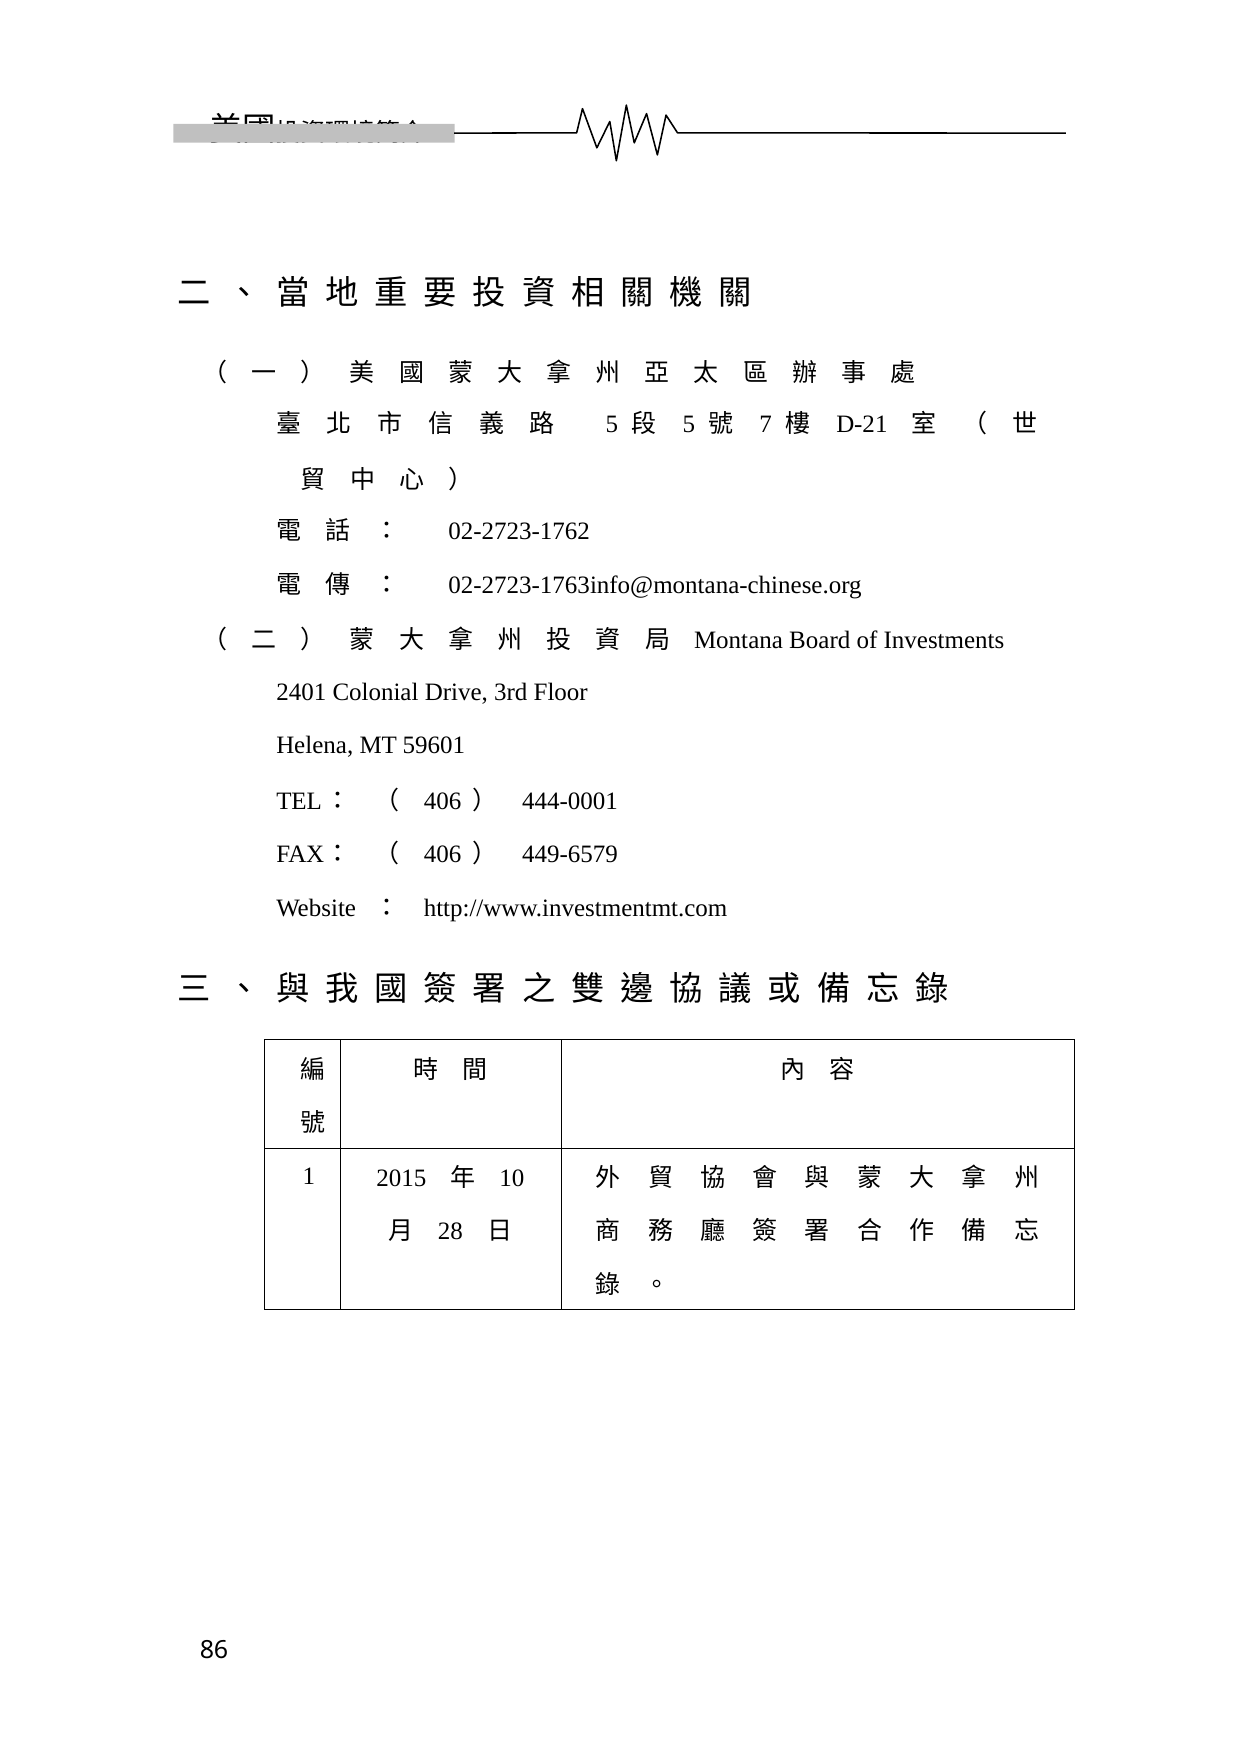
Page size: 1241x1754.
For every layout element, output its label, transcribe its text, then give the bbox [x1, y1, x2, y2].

table_cell 2015年10月28日 [341, 1149, 561, 1309]
text Website：http://www.investmentmt.com [202, 879, 1063, 932]
table_header 內容 [562, 1040, 1074, 1147]
text Helena, MT 59601 [202, 718, 1063, 772]
table_header 編號 [265, 1040, 340, 1147]
text TEL：（406）444-0001 [202, 772, 1063, 825]
table_cell 外貿協會與蒙大拿州商務廳簽署合作備忘錄。 [562, 1149, 1074, 1309]
text 2401 Colonial Drive, 3rd Floor [202, 664, 1063, 718]
table_cell 1 [265, 1149, 340, 1309]
table_header 時間 [341, 1040, 561, 1147]
text （一）美國蒙大拿州亞太區辦事處 [202, 343, 1063, 397]
text 二、當地重要投資相關機關 [178, 263, 1063, 317]
text FAX：（406）449-6579 [202, 825, 1063, 879]
text 電話：02-2723-1762 [202, 504, 1063, 557]
text 臺北市信義路5段5號7樓D-21室（世貿中心） [202, 397, 1063, 504]
text （二）蒙大拿州投資局Montana Board of Investments [202, 611, 1063, 664]
text 電傳：02-2723-1763info@montana-chinese.org [202, 557, 1063, 611]
text 三、與我國簽署之雙邊協議或備忘錄 [178, 959, 1063, 1013]
